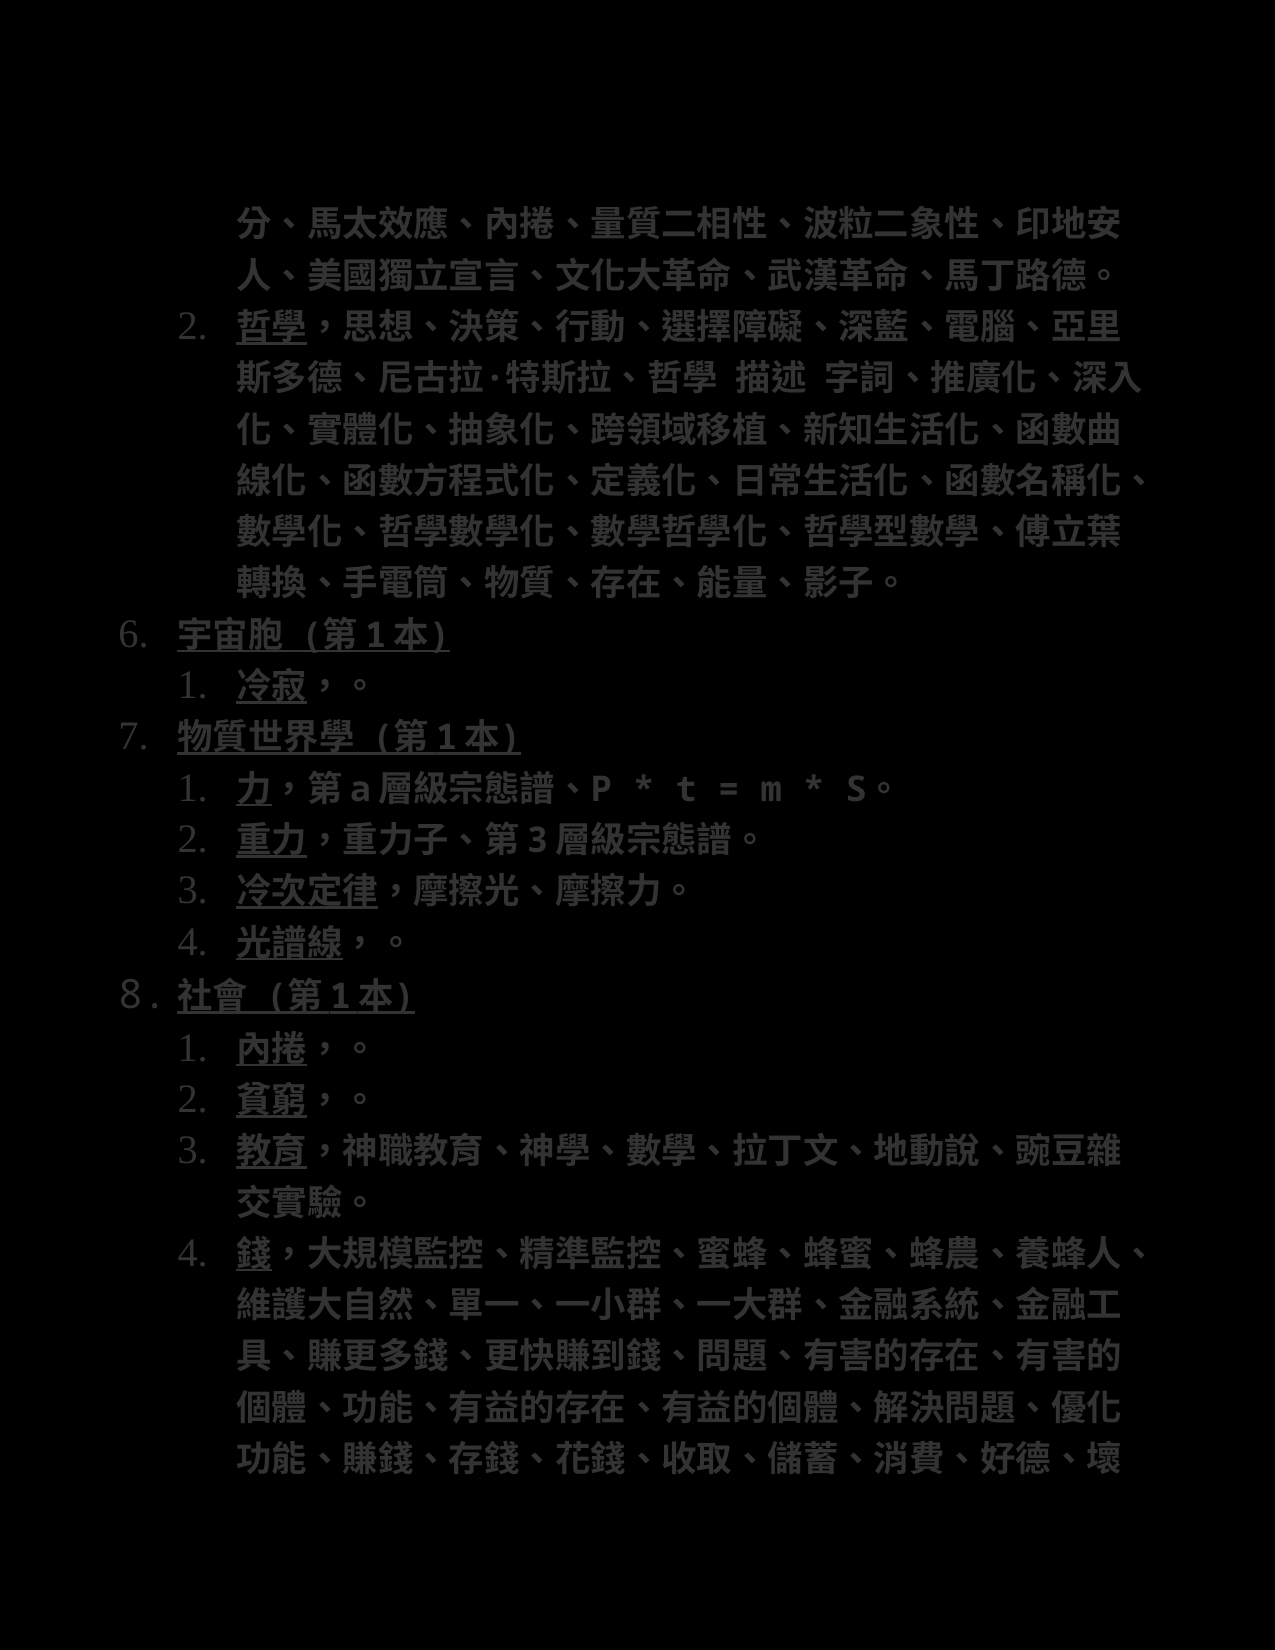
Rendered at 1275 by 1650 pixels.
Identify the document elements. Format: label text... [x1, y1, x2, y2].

list 重力，重力子、第3層級宗態譜。 [177, 811, 1157, 863]
list 宇宙胞 (第1本) [118, 606, 1157, 657]
list 冷寂，。 [177, 657, 1157, 708]
list 冷次定律，摩擦光、摩擦力。 [177, 863, 1157, 914]
list 光譜線，。 [177, 914, 1157, 965]
list 貧窮，。 [177, 1071, 1157, 1123]
list 物質世界學 (第1本) [118, 708, 1157, 760]
list 錢，大規模監控、精準監控、蜜蜂、蜂蜜、蜂農、養蜂人、維護大自然、單一、一小群、一大群、金融系統、金融工具、賺更多錢、更快賺到錢、問題、有害的存在、有害的個體、功能、有益的存在、有益的個體、解決問題、優化功能、賺錢、存錢、花錢、收取、儲蓄、消費、好德、壞 [177, 1225, 1157, 1481]
list 社會 (第1本) [118, 965, 1157, 1020]
list 分、馬太效應、內捲、量質二相性、波粒二象性、印地安人、美國獨立宣言、文化大革命、武漢革命、馬丁路德。 [177, 196, 1157, 298]
list 哲學，思想、決策、行動、選擇障礙、深藍、電腦、亞里斯多德、尼古拉·特斯拉、哲學 描述 字詞、推廣化、深入化、實體化、抽象化、跨領域移植、新知生活化、函數曲線化、函數方程式化、定義化、日常生活化、函數名稱化、數學化、哲學數學化、數學哲學化、哲學型數學、傅立葉轉換、手電筒、物質、存在、能量、影子。 [177, 298, 1157, 606]
list 教育，神職教育、神學、數學、拉丁文、地動說、豌豆雜交實驗。 [177, 1123, 1157, 1225]
list 力，第a層級宗態譜、P * t = m * S。 [177, 760, 1157, 811]
list 內捲，。 [177, 1020, 1157, 1071]
